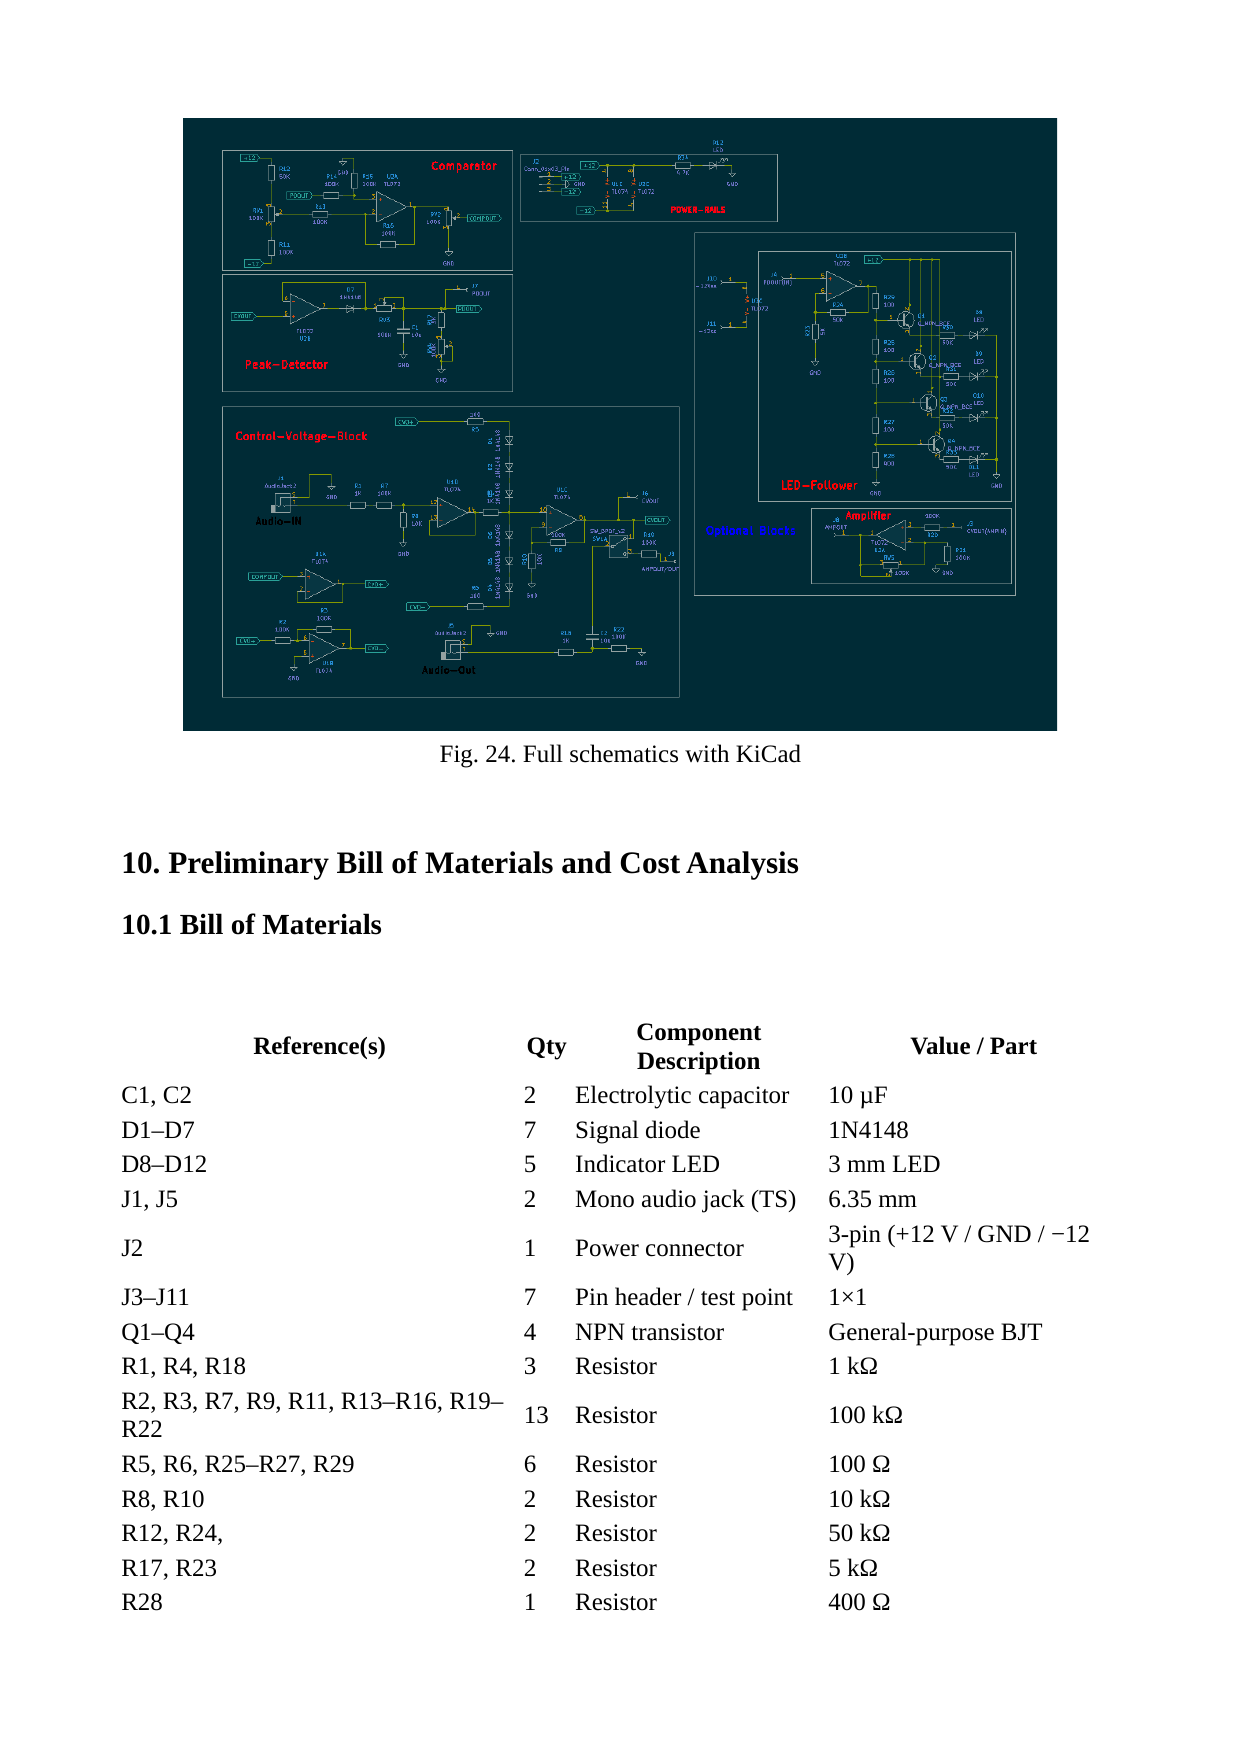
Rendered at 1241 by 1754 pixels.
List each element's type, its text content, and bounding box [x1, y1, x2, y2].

text [386, 904, 1122, 943]
table_cell Pin header / test point [572, 1279, 825, 1314]
table_cell Q1–Q4 [118, 1314, 521, 1348]
table_cell 1 kΩ [825, 1348, 1122, 1383]
table_cell Resistor [572, 1481, 825, 1515]
table_cell 7 [521, 1112, 572, 1147]
table_cell Resistor [572, 1383, 825, 1446]
picture [272, 494, 290, 512]
table_cell 7 [521, 1279, 572, 1314]
table_cell 5 [521, 1147, 572, 1181]
picture [310, 635, 338, 662]
table_cell 6 [521, 1446, 572, 1481]
table_cell 100 Ω [825, 1446, 1122, 1481]
table_cell 5 kΩ [825, 1550, 1122, 1584]
table_cell Resistor [572, 1515, 825, 1550]
table_cell Signal diode [572, 1112, 825, 1147]
table_cell Mono audio jack (TS) [572, 1181, 825, 1216]
table_cell Resistor [572, 1348, 825, 1383]
table_cell R8, R10 [118, 1481, 521, 1515]
table_header Value / Part [825, 1014, 1122, 1077]
table_cell 6.35 mm [825, 1181, 1122, 1216]
table_cell R2, R3, R7, R9, R11, R13–R16, R19–R22 [118, 1383, 521, 1446]
table_cell 400 Ω [825, 1585, 1122, 1619]
table_cell 1N4148 [825, 1112, 1122, 1147]
table_cell 50 kΩ [825, 1515, 1122, 1550]
table_cell J1, J5 [118, 1181, 521, 1216]
table_cell R17, R23 [118, 1550, 521, 1584]
table_cell R1, R4, R18 [118, 1348, 521, 1383]
table_cell R5, R6, R25–R27, R29 [118, 1446, 521, 1481]
picture [437, 499, 465, 526]
table_cell J2 [118, 1216, 521, 1279]
table_cell Resistor [572, 1446, 825, 1481]
text [803, 841, 1122, 883]
text 10.1 Bill of Materials [119, 905, 385, 943]
table_cell 3 mm LED [825, 1147, 1122, 1181]
table_cell 10 µF [825, 1078, 1122, 1112]
table_cell 13 [521, 1383, 572, 1446]
table_cell General-purpose BJT [825, 1314, 1122, 1348]
table_header Reference(s) [118, 1014, 521, 1077]
table_cell Resistor [572, 1585, 825, 1619]
picture [377, 193, 404, 221]
table_cell 2 [521, 1078, 572, 1112]
table_cell 10 kΩ [825, 1481, 1122, 1515]
table_cell 2 [521, 1481, 572, 1515]
table_cell NPN transistor [572, 1314, 825, 1348]
table_cell 1 [521, 1216, 572, 1279]
table_header Qty [521, 1014, 572, 1077]
table_cell 4 [521, 1314, 572, 1348]
table_cell R28 [118, 1585, 521, 1619]
table_header Component Description [572, 1014, 825, 1077]
picture [879, 521, 905, 549]
table_cell 2 [521, 1550, 572, 1584]
table_cell Power connector [572, 1216, 825, 1279]
table_cell D8–D12 [118, 1147, 521, 1181]
table_cell 3 [521, 1348, 572, 1383]
table_cell 1×1 [825, 1279, 1122, 1314]
text Fig. 24. Full schematics with KiCad [118, 118, 1122, 771]
table_cell 1 [521, 1585, 572, 1619]
table_cell 2 [521, 1515, 572, 1550]
table_cell Electrolytic capacitor [572, 1078, 825, 1112]
table_cell Resistor [572, 1550, 825, 1584]
table_cell R12, R24, [118, 1515, 521, 1550]
picture [291, 296, 318, 322]
table_cell 3-pin (+12 V / GND / −12 V) [825, 1216, 1122, 1279]
table_cell 100 kΩ [825, 1383, 1122, 1446]
picture [827, 272, 854, 300]
table_cell 2 [521, 1181, 572, 1216]
picture [547, 506, 574, 534]
picture [442, 641, 460, 659]
text 10. Preliminary Bill of Materials and Cost Analysis [119, 842, 802, 883]
table_cell C1, C2 [118, 1078, 521, 1112]
picture [306, 571, 333, 598]
table_cell Indicator LED [572, 1147, 825, 1181]
table_cell D1–D7 [118, 1112, 521, 1147]
table_cell J3–J11 [118, 1279, 521, 1314]
picture [610, 536, 627, 557]
